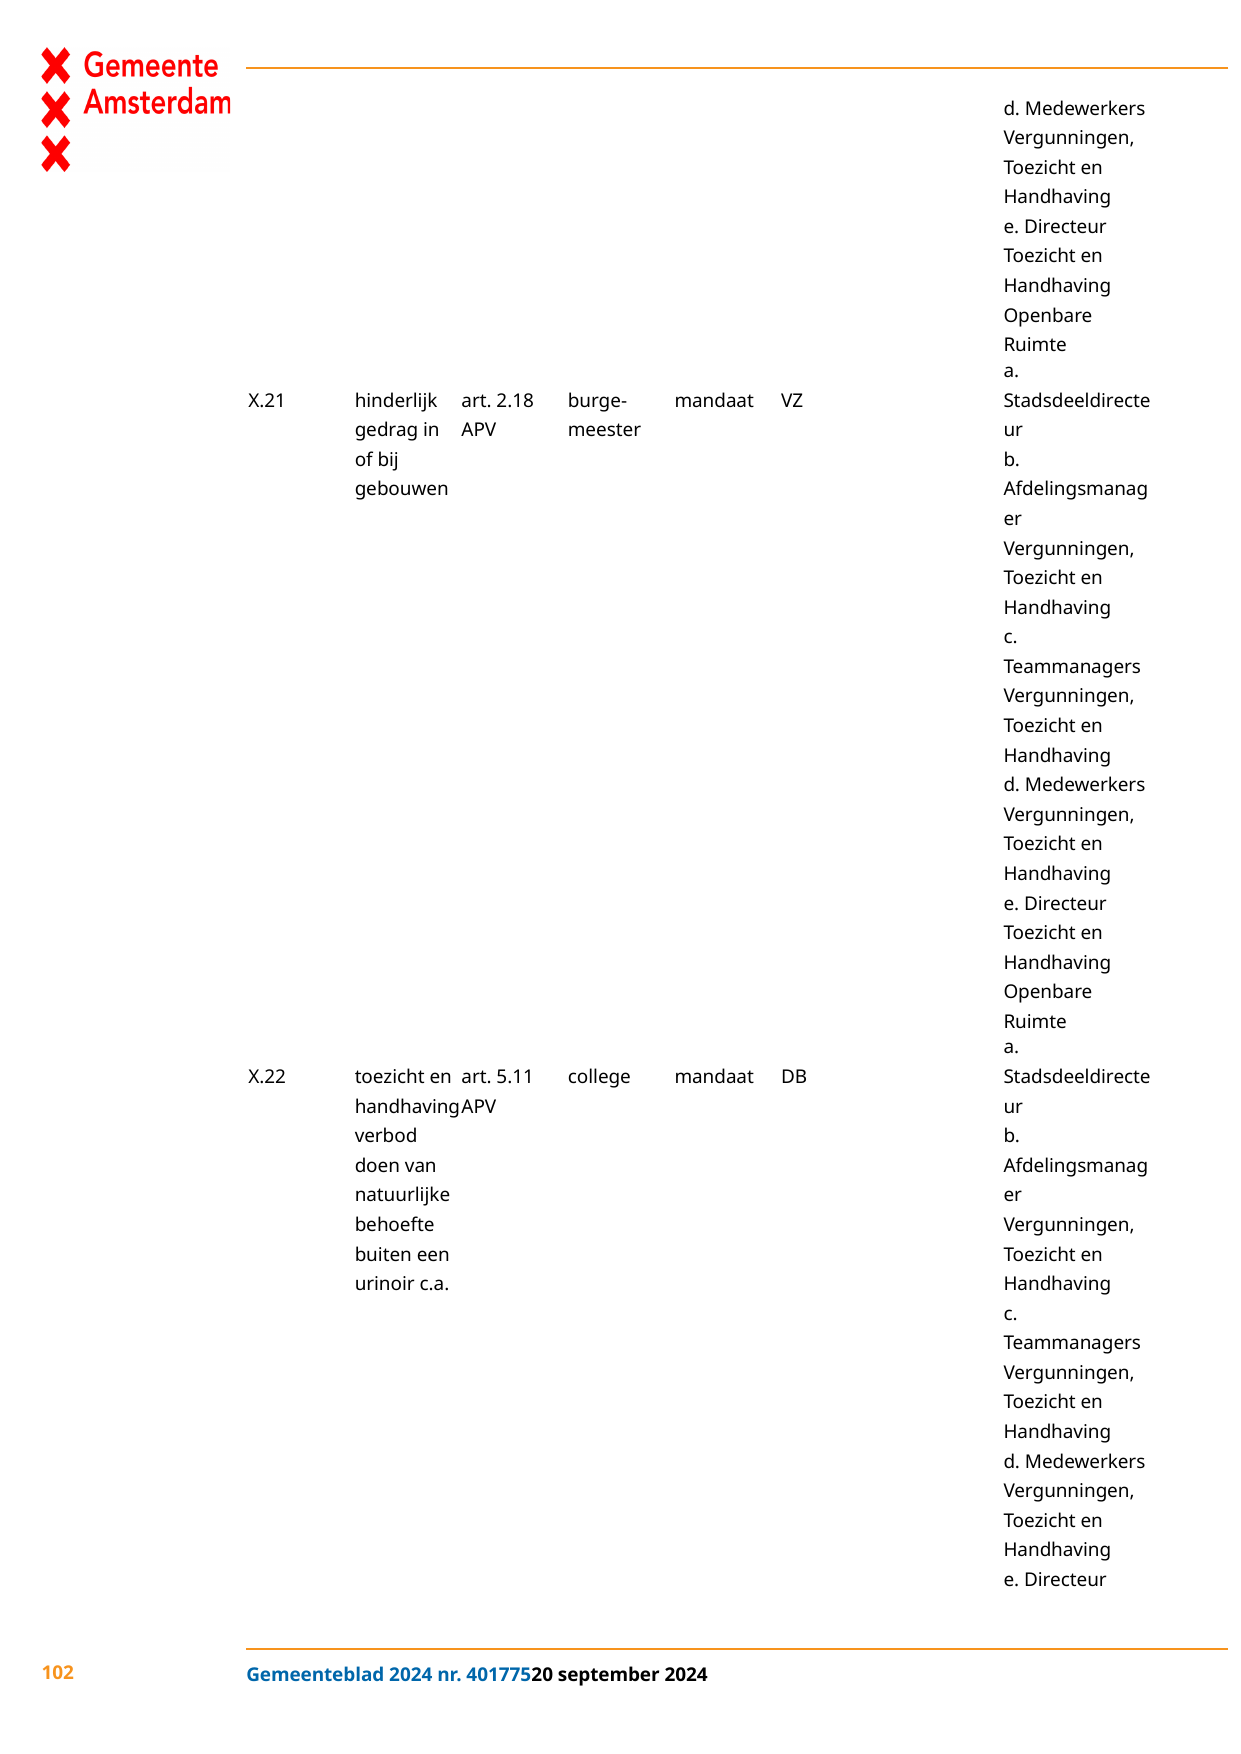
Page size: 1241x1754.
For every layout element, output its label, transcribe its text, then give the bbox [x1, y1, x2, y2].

table_cell college [568, 1034, 674, 1592]
table_cell X.21 [248, 357, 354, 1034]
table_cell d. Medewerkers Vergunningen, Toezicht en Handhaving e. Directeur Toezicht en Handhaving Openbare Ruimte [1003, 95, 1152, 357]
table_cell toezicht en handhaving verbod doen van natuurlijke behoefte buiten een urinoir c.a. [355, 1034, 461, 1592]
table_cell art. 2.18 APV [461, 357, 568, 1034]
table_cell [461, 95, 568, 357]
table_cell mandaat [674, 357, 781, 1034]
table_cell [674, 95, 781, 357]
table_cell a. Stadsdeeldirecteur b. Afdelingsmanager Vergunningen, Toezicht en Handhaving c. Teammanagers Vergunningen, Toezicht en Handhaving d. Medewerkers Vergunningen, Toezicht en Handhaving e. Directeur [1003, 1034, 1152, 1592]
table_cell [355, 95, 461, 357]
table_cell hinderlijk gedrag in of bij gebouwen [355, 357, 461, 1034]
picture [41, 47, 231, 172]
table_cell [888, 1034, 1003, 1592]
table_cell mandaat [674, 1034, 781, 1592]
table_cell [781, 95, 887, 357]
table_cell burge-meester [568, 357, 674, 1034]
table_cell VZ [781, 357, 887, 1034]
table_cell DB [781, 1034, 887, 1592]
table_cell [568, 95, 674, 357]
table_cell art. 5.11 APV [461, 1034, 568, 1592]
table_cell [888, 357, 1003, 1034]
table_cell a. Stadsdeeldirecteur b. Afdelingsmanager Vergunningen, Toezicht en Handhaving c. Teammanagers Vergunningen, Toezicht en Handhaving d. Medewerkers Vergunningen, Toezicht en Handhaving e. Directeur Toezicht en Handhaving Openbare Ruimte [1003, 357, 1152, 1034]
table_cell X.22 [248, 1034, 354, 1592]
table_cell [888, 95, 1003, 357]
table_cell [248, 95, 354, 357]
